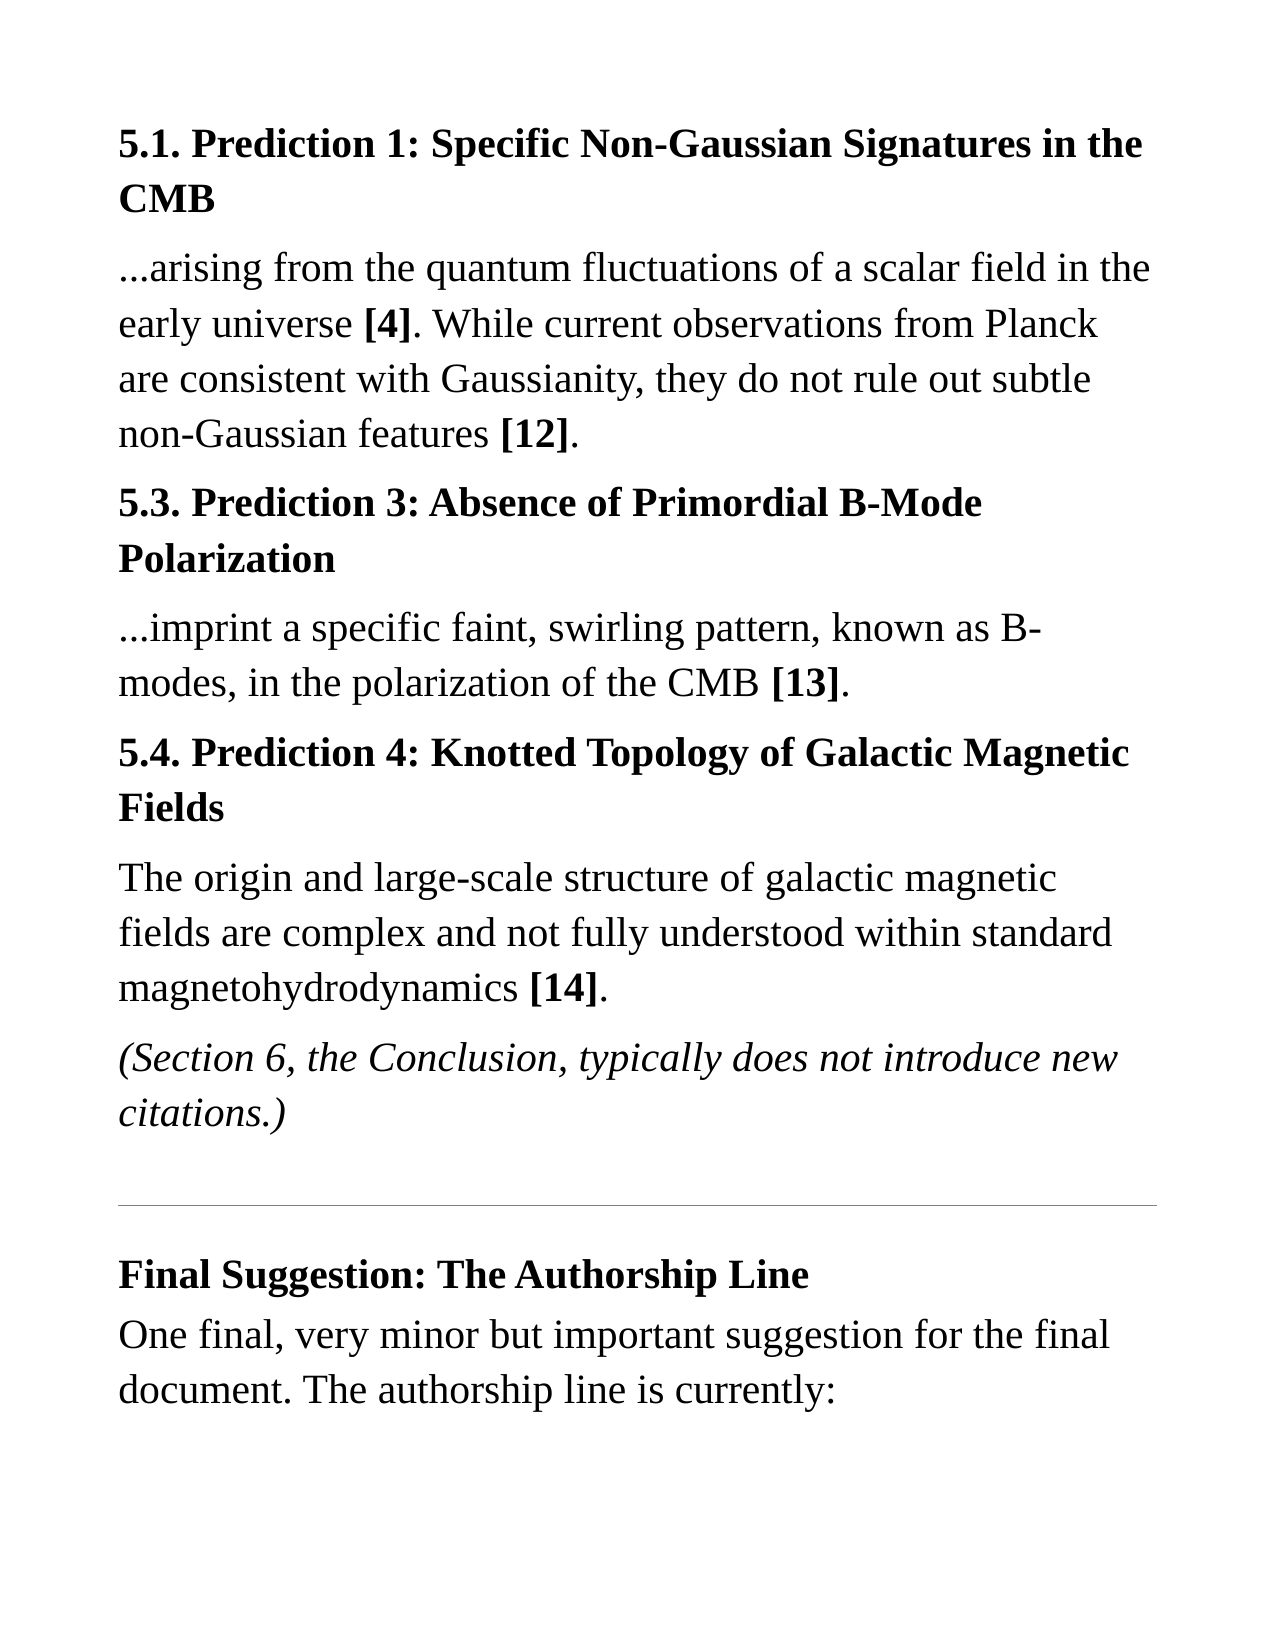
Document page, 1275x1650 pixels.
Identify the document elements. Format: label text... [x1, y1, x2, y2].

text ...imprint a specific faint, swirling pattern, known as B-modes, in the polarization of the CMB [13]. [118, 603, 1157, 706]
text 5.4. Prediction 4: Knotted Topology of Galactic Magnetic Fields [118, 727, 1157, 831]
text ...arising from the quantum fluctuations of a scalar field in the early universe [4]. While current observations from Planck are consistent with Gaussianity, they do not rule out subtle non-Gaussian features [12]. [118, 243, 1157, 456]
text 5.3. Prediction 3: Absence of Primordial B-Mode Polarization [118, 478, 1157, 581]
text The origin and large-scale structure of galactic magnetic fields are complex and not fully understood within standard magnetohydrodynamics [14]. [118, 852, 1157, 1010]
text (Section 6, the Conclusion, typically does not introduce new citations.) [118, 1032, 1157, 1135]
text One final, very minor but important suggestion for the final document. The authorship line is currently: [118, 1310, 1157, 1413]
subtitle Final Suggestion: The Authorship Line [118, 1249, 1157, 1297]
text 5.1. Prediction 1: Specific Non-Gaussian Signatures in the CMB [118, 118, 1157, 221]
